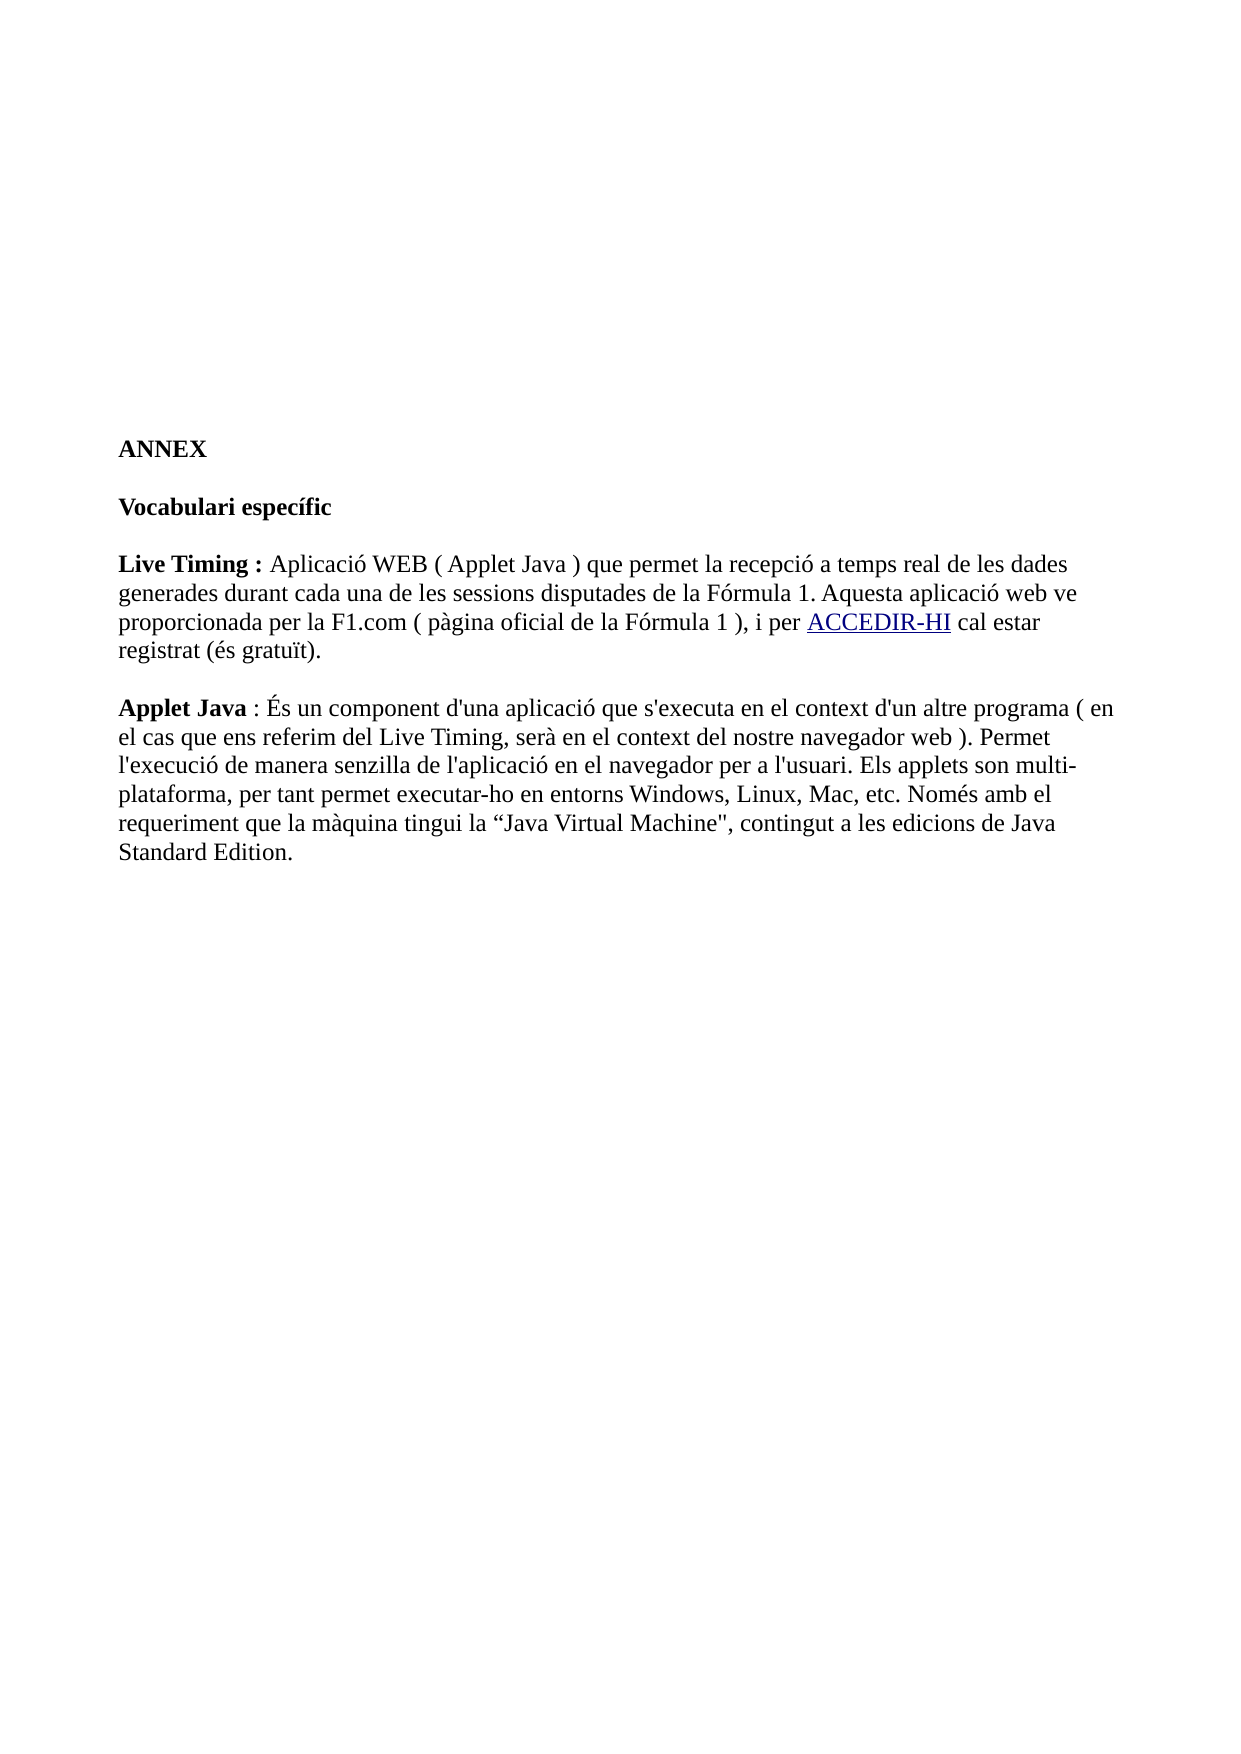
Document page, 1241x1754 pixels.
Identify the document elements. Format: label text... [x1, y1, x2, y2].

text ANNEX [118, 434, 1122, 463]
text Vocabulari específic [118, 492, 1122, 521]
text Applet Java : És un component d'una aplicació que s'executa en el context d'un altre programa ( en el cas que ens referim del Live Timing, serà en el context del nostre navegador web ). Permet l'execució de manera senzilla de l'aplicació en el navegador per a l'usuari. Els applets son multi-plataforma, per tant permet executar-ho en entorns Windows, Linux, Mac, etc. Només amb el requeriment que la màquina tingui la “Java Virtual Machine", contingut a les edicions de Java Standard Edition. [118, 693, 1122, 866]
text Live Timing : Aplicació WEB ( Applet Java ) que permet la recepció a temps real de les dades generades durant cada una de les sessions disputades de la Fórmula 1. Aquesta aplicació web ve proporcionada per la F1.com ( pàgina oficial de la Fórmula 1 ), i per ACCEDIR-HI cal estar registrat (és gratuït). [118, 549, 1122, 664]
